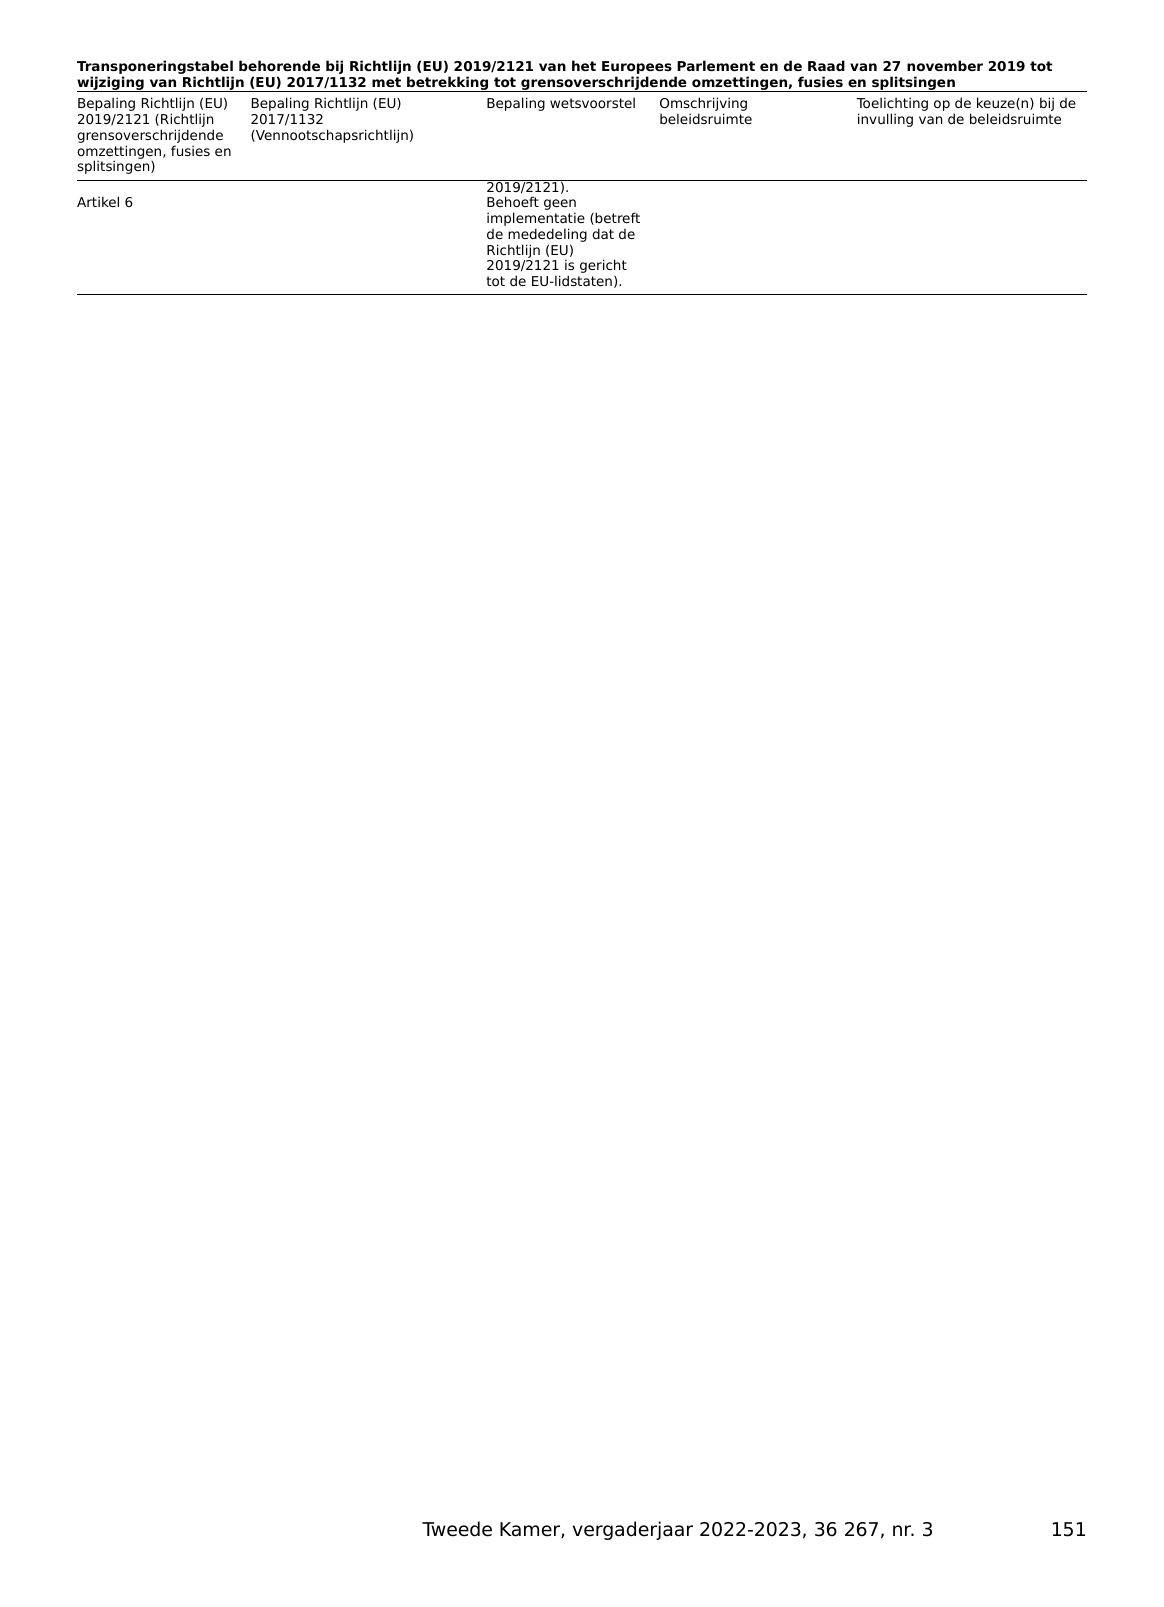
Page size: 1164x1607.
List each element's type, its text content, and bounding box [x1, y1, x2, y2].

table_cell [245, 195, 480, 294]
table_header Transponeringstabel behorende bij Richtlijn (EU) 2019/2121 van het Europees Parlement en de Raad van 27 november 2019 tot wijziging van Richtlijn (EU) 2017/1132 met betrekking tot grensoverschrijdende omzettingen, fusies en splitsingen [77, 59, 1087, 91]
table_cell Behoeft geen implementatie (betreft de mededeling dat de Richtlijn (EU) 2019/2121 is gericht tot de EU-lidstaten). [480, 195, 653, 294]
table_cell Bepaling wetsvoorstel [480, 92, 653, 179]
table_cell [77, 181, 244, 195]
table_cell Toelichting op de keuze(n) bij de invulling van de beleidsruimte [851, 92, 1087, 179]
table_cell Omschrijving beleidsruimte [653, 92, 851, 179]
table_cell Artikel 6 [77, 195, 244, 294]
table_cell Bepaling Richtlijn (EU) 2017/1132 (Vennootschapsrichtlijn) [245, 92, 480, 179]
table_cell [851, 181, 1087, 195]
table_cell [653, 195, 851, 294]
table_cell [653, 181, 851, 195]
table_cell Bepaling Richtlijn (EU) 2019/2121 (Richtlijn grensoverschrijdende omzettingen, fusies en splitsingen) [77, 92, 244, 179]
table_cell 2019/2121). [480, 181, 653, 195]
table_cell [851, 195, 1087, 294]
table_cell [245, 181, 480, 195]
